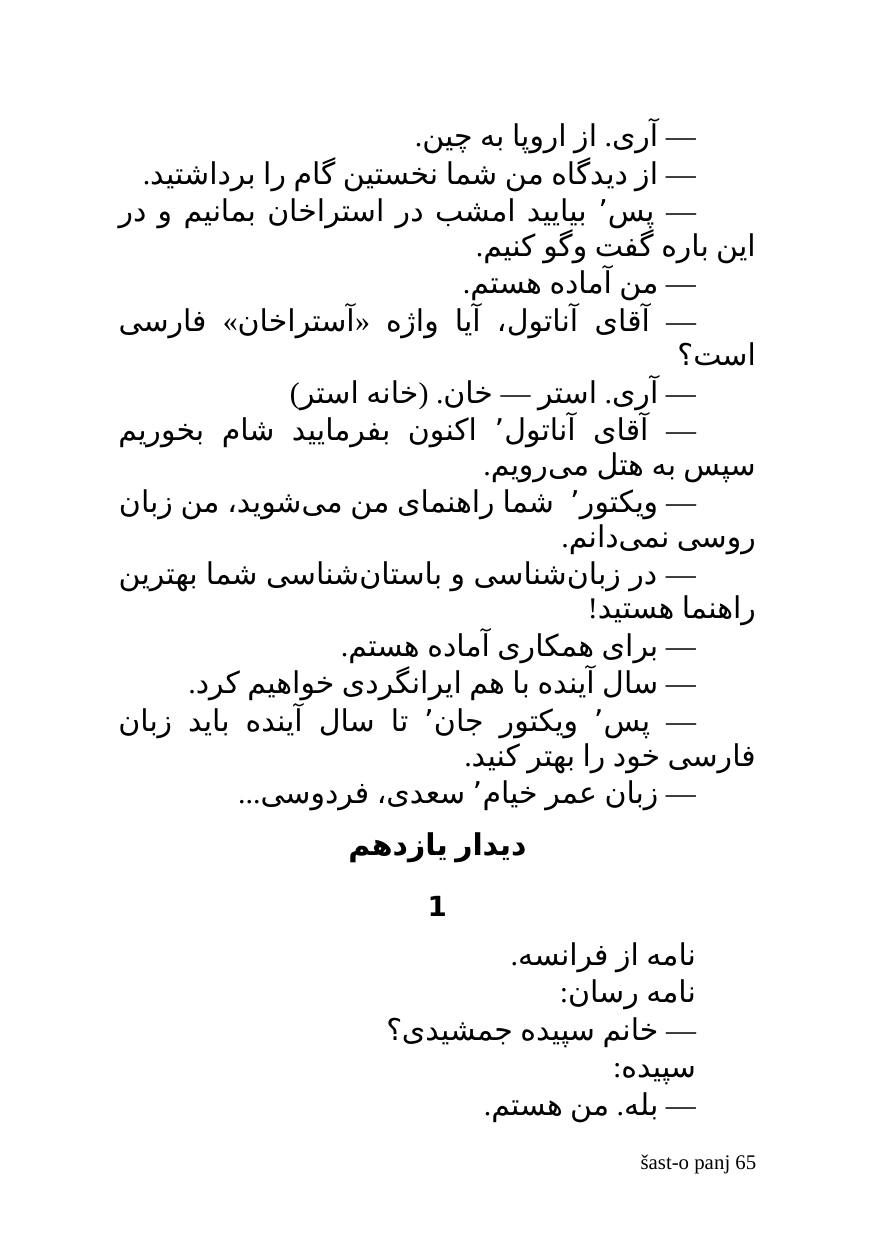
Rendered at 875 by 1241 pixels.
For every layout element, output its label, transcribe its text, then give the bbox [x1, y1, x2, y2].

text — آری. استر — خان. (خانه استر) [118, 375, 756, 409]
text — آقای آناتول٬ اکنون بفرمایید شام بخوریم سپس به هتل می‌رویم. [118, 412, 756, 481]
text — بله. من هستم. [118, 1087, 756, 1122]
text — برای همکاری آماده هستم. [118, 628, 756, 663]
text — من آماده هستم. [118, 266, 756, 300]
text — از دیدگاه من شما نخستین گام را برداشتید. [118, 156, 756, 191]
text šast-o panj 65 [118, 1150, 756, 1174]
text — آری. از اروپا به چین. [118, 118, 756, 153]
text — زبان عمر خیام٬ سعدی، فردوسی... [118, 775, 756, 810]
text — خانم سپیده جمشیدی؟ [118, 1012, 756, 1047]
text — در زبان‌شناسی و باستان‌شناسی شما بهترین راهنما هستید! [118, 556, 756, 625]
text سپیده: [118, 1050, 756, 1084]
subtitle دیدار یازدهم [118, 827, 756, 862]
text — سال آینده با هم ایرانگردی خواهیم کرد. [118, 666, 756, 700]
text — پس٬ ویکتور جان٬ تا سال آینده باید زبان فارسی خود را بهتر کنید. [118, 703, 756, 772]
text نامه از فرانسه. [118, 937, 756, 972]
text — ویکتور٬ شما راهنمای من می‌شوید، من زبان روسی نمی‌دانم. [118, 484, 756, 553]
text — پس٬ بیایید امشب در استراخان بمانیم و در این باره گفت وگو کنیم. [118, 193, 756, 262]
text — آقای آناتول، آیا واژه «آستراخان» فارسی است؟ [118, 303, 756, 372]
